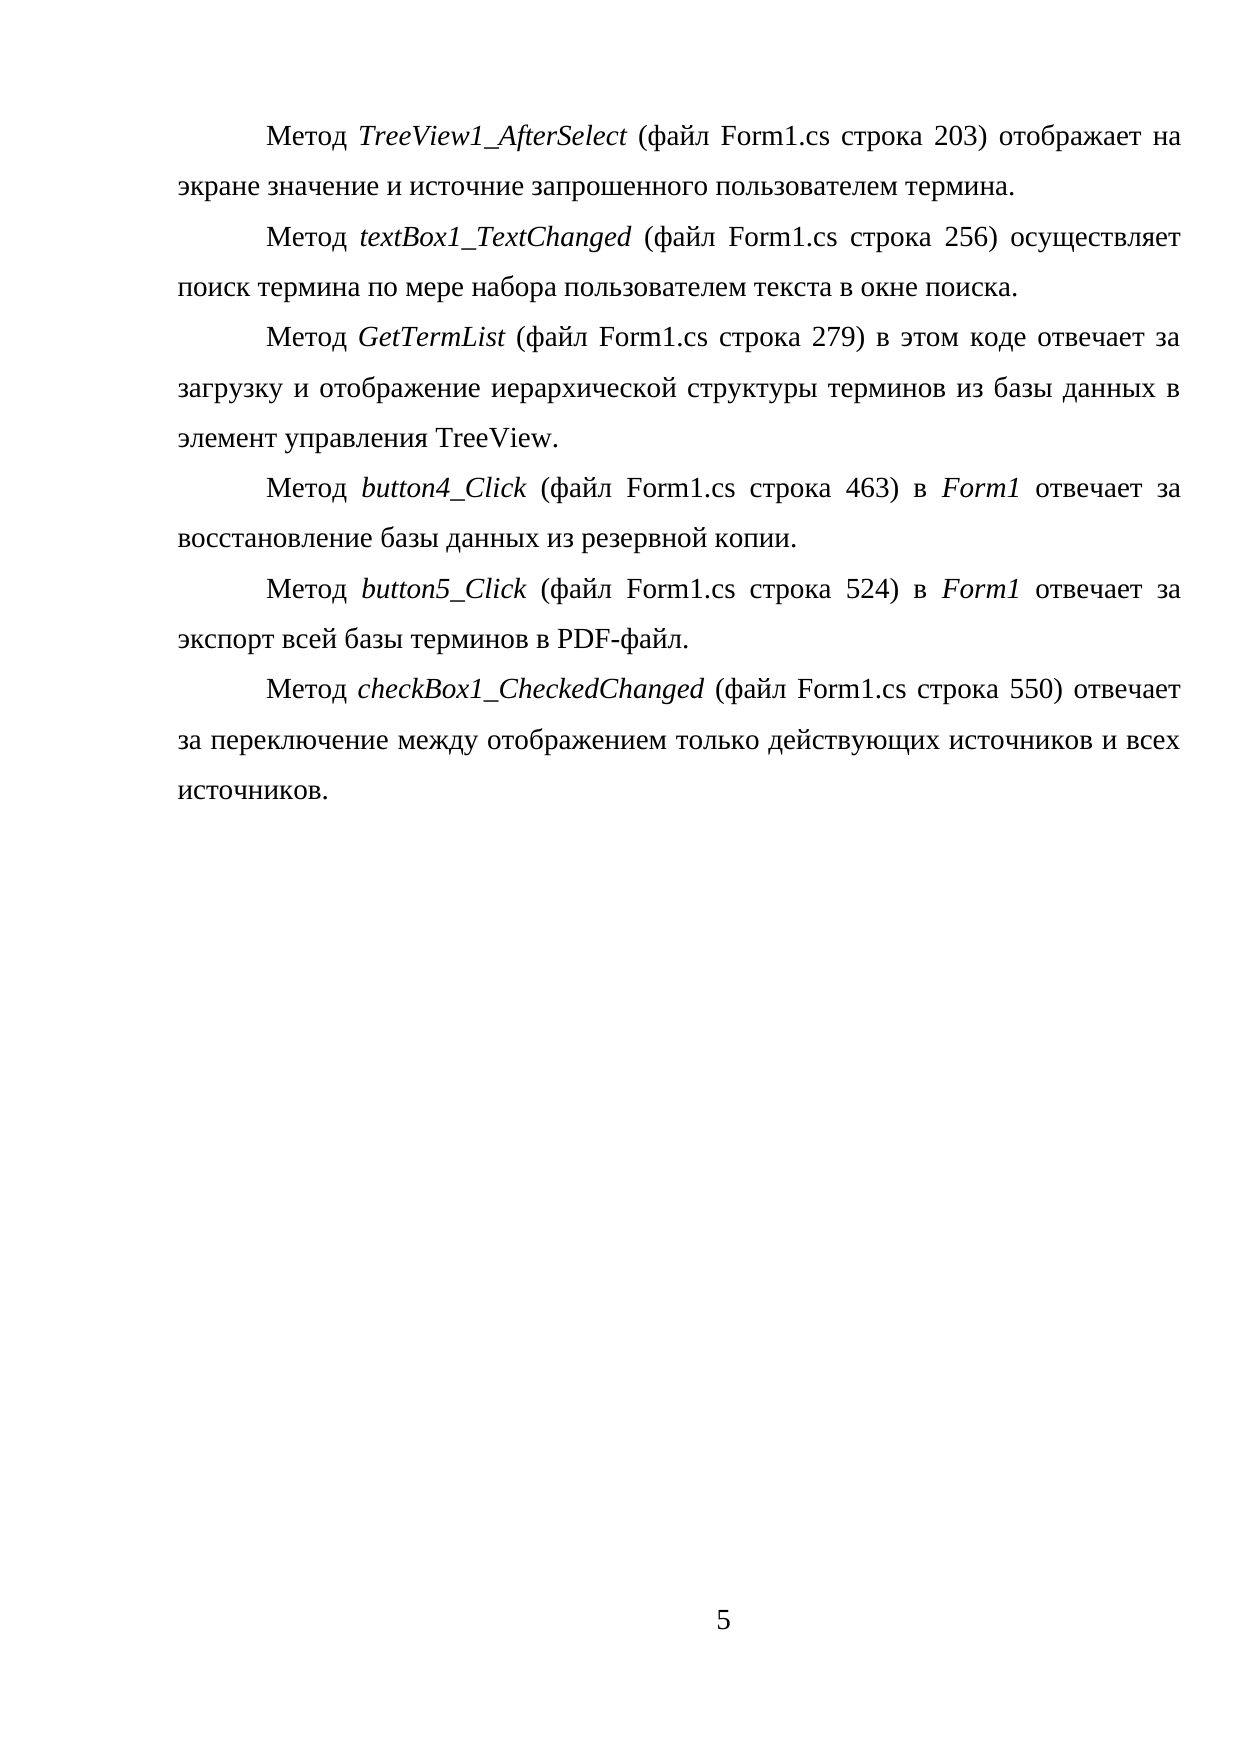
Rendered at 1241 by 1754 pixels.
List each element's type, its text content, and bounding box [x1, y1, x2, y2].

text Метод TreeView1_AfterSelect (файл Form1.cs строка 203) отображает на экране значение и источние запрошенного пользователем термина. [177, 118, 1181, 202]
text Метод button5_Click (файл Form1.cs строка 524) в Form1 отвечает за экспорт всей базы терминов в PDF-файл. [177, 571, 1181, 655]
text Метод checkBox1_CheckedChanged (файл Form1.cs строка 550) отвечает за переключение между отображением только действующих источников и всех источников. [177, 672, 1181, 806]
text Метод button4_Click (файл Form1.cs строка 463) в Form1 отвечает за восстановление базы данных из резервной копии. [177, 470, 1181, 554]
text Метод textBox1_TextChanged (файл Form1.cs строка 256) осуществляет поиск термина по мере набора пользователем текста в окне поиска. [177, 219, 1181, 303]
text Метод GetTermList (файл Form1.cs строка 279) в этом коде отвечает за загрузку и отображение иерархической структуры терминов из базы данных в элемент управления TreeView. [177, 319, 1181, 453]
